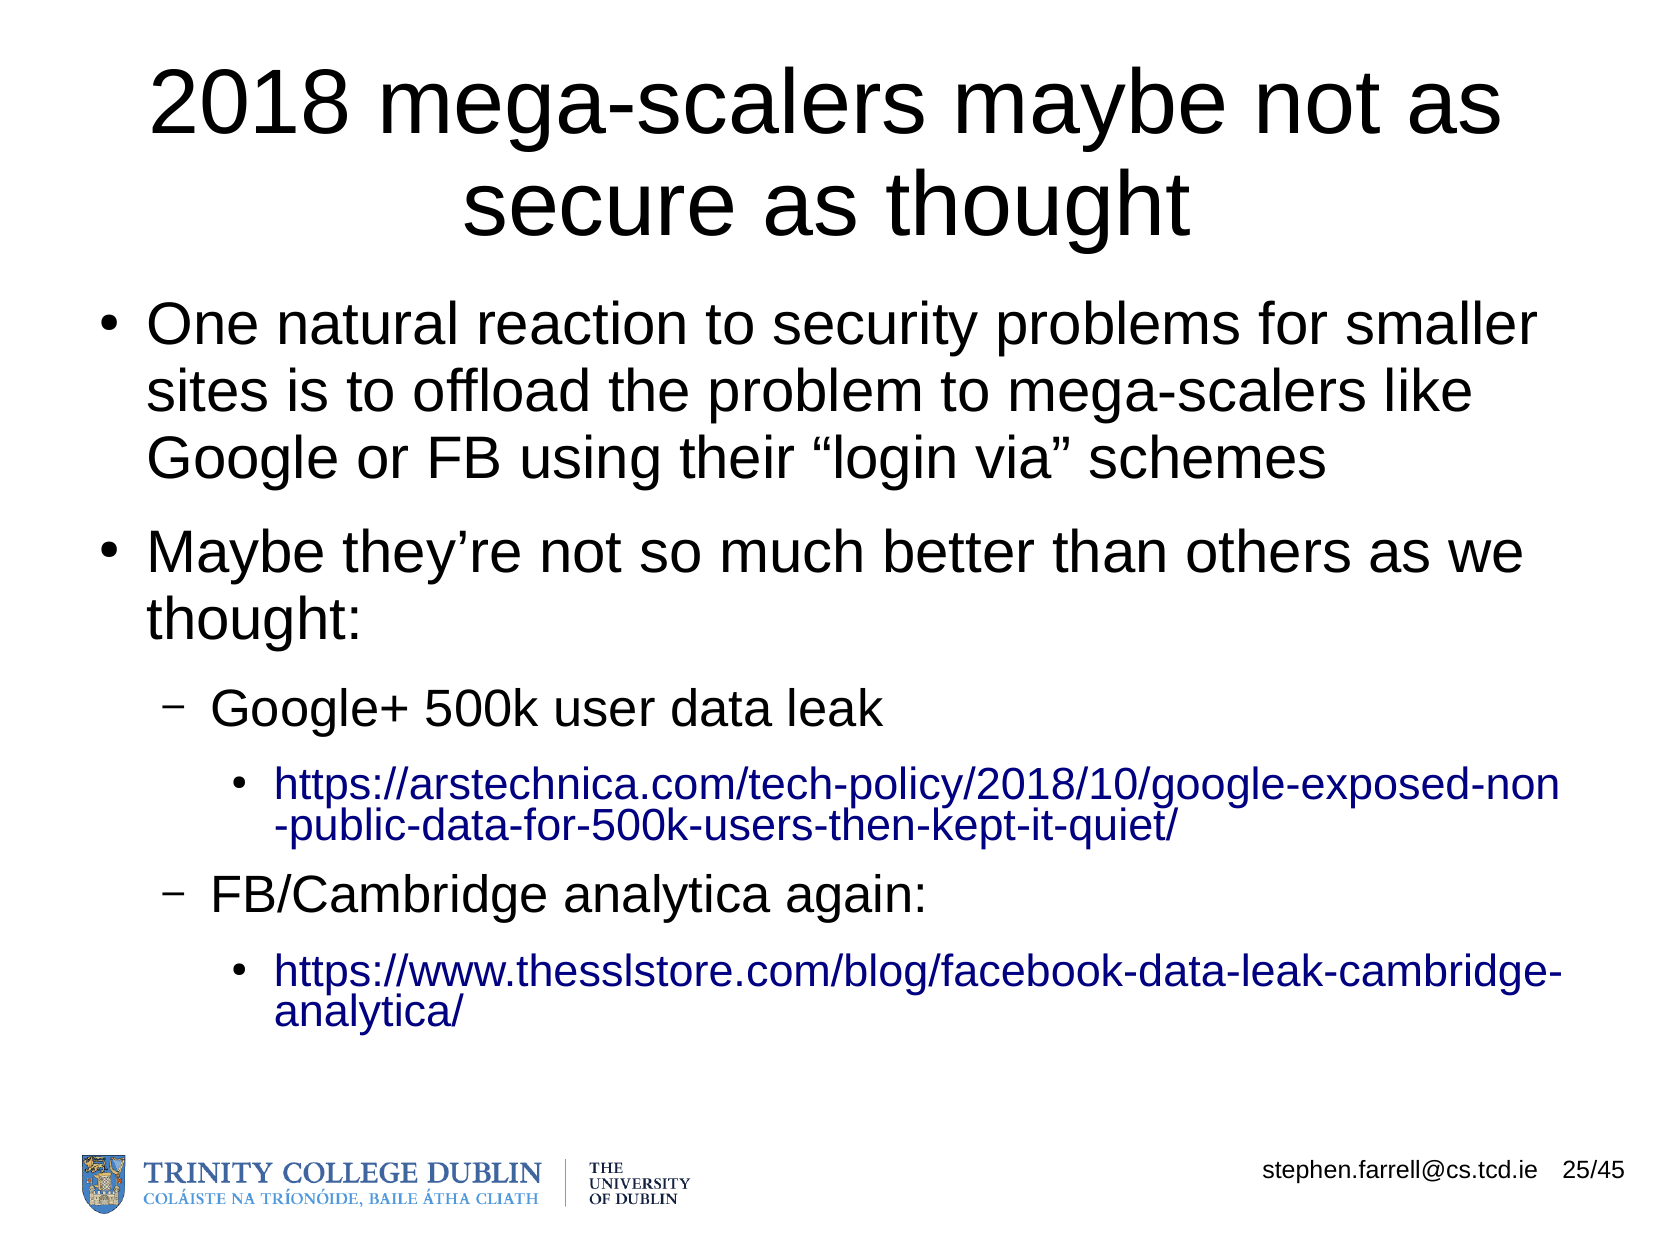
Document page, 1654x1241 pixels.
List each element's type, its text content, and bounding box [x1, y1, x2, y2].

picture [82, 1155, 694, 1214]
title 2018 mega-scalers maybe not as secure as thought [82, 49, 1571, 257]
list One natural reaction to security problems for smaller sites is to offload the problem to mega-scalers like Google or FB using their “login via” schemes Maybe they’re not so much better than others as we thought: Google+ 500k user data leak https://arstechnica.com/tech-policy/2018/10/google-exposed-non-public-data-for-500k-users-then-kept-it-quiet/ FB/Cambridge analytica again: https://www.thesslstore.com/blog/facebook-data-leak-cambridge-analytica/ [82, 290, 1571, 1010]
